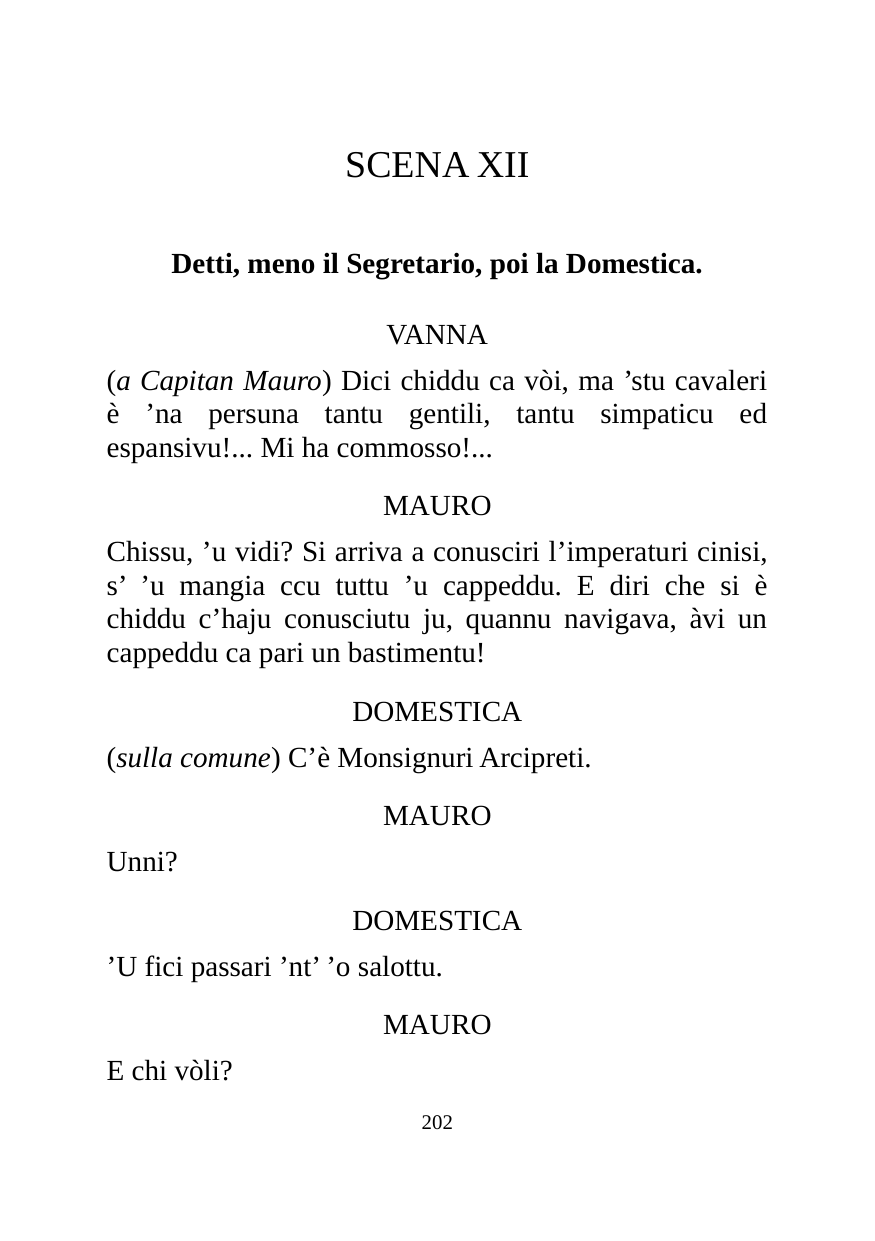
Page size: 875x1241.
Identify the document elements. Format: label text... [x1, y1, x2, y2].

text DOMESTICA [106, 903, 768, 936]
subtitle SCENA XII [106, 142, 768, 185]
text DOMESTICA [106, 694, 768, 727]
text E chi vòli? [106, 1053, 768, 1087]
text (sulla comune) C’è Monsignuri Arcipreti. [106, 740, 768, 773]
text ’U fici passari ’nt’ ’o salottu. [106, 949, 768, 982]
text MAURO [106, 488, 768, 522]
text VANNA [106, 317, 768, 350]
text (a Capitan Mauro) Dici chiddu ca vòi, ma ’stu cavaleri è ’na persuna tantu gentili, tantu simpaticu ed espansivu!... Mi ha commosso!... [106, 363, 768, 463]
text MAURO [106, 798, 768, 832]
text Unni? [106, 844, 768, 878]
text Chissu, ’u vidi? Si arriva a conusciri l’imperaturi cinisi, s’ ’u mangia ccu tuttu ’u cappeddu. E diri che si è chiddu c’haju conusciutu ju, quannu navigava, àvi un cappeddu ca pari un bastimentu! [106, 534, 768, 669]
text MAURO [106, 1007, 768, 1041]
text Detti, meno il Segretario, poi la Domestica. [106, 246, 768, 279]
